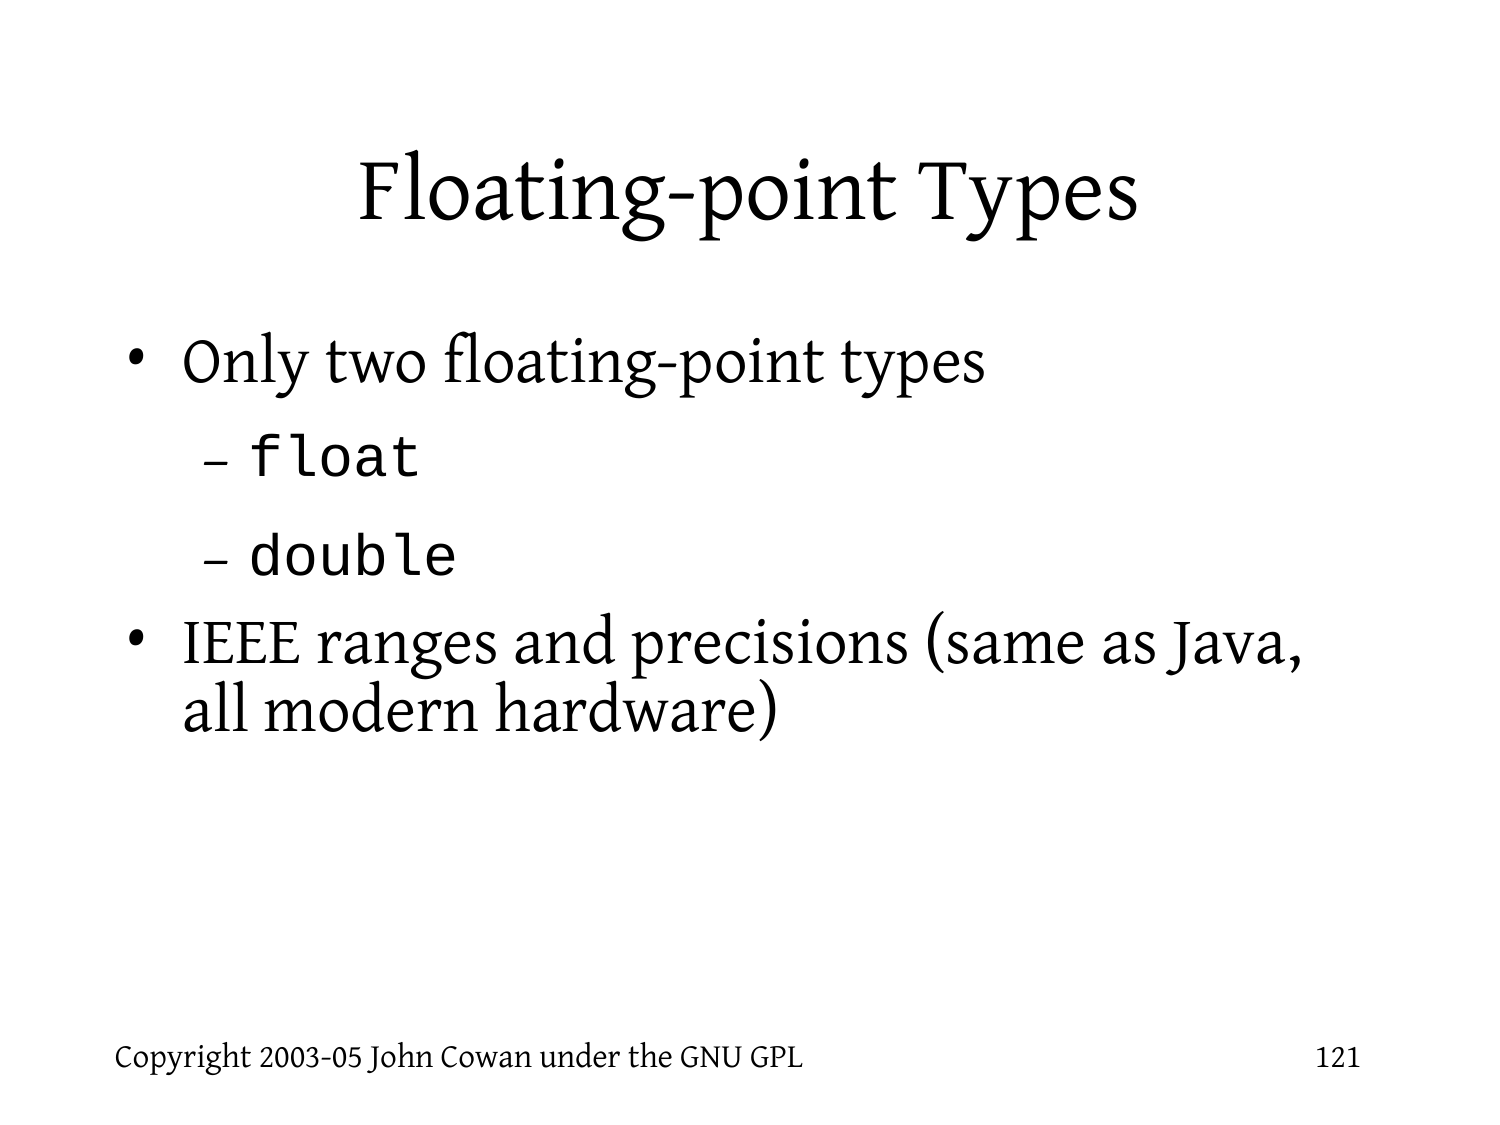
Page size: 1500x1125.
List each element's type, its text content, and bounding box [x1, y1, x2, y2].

title Floating-point Types [112, 79, 1388, 308]
list Only two floating-point types float double IEEE ranges and precisions (same as Java, all modern hardware) [112, 324, 1388, 1000]
